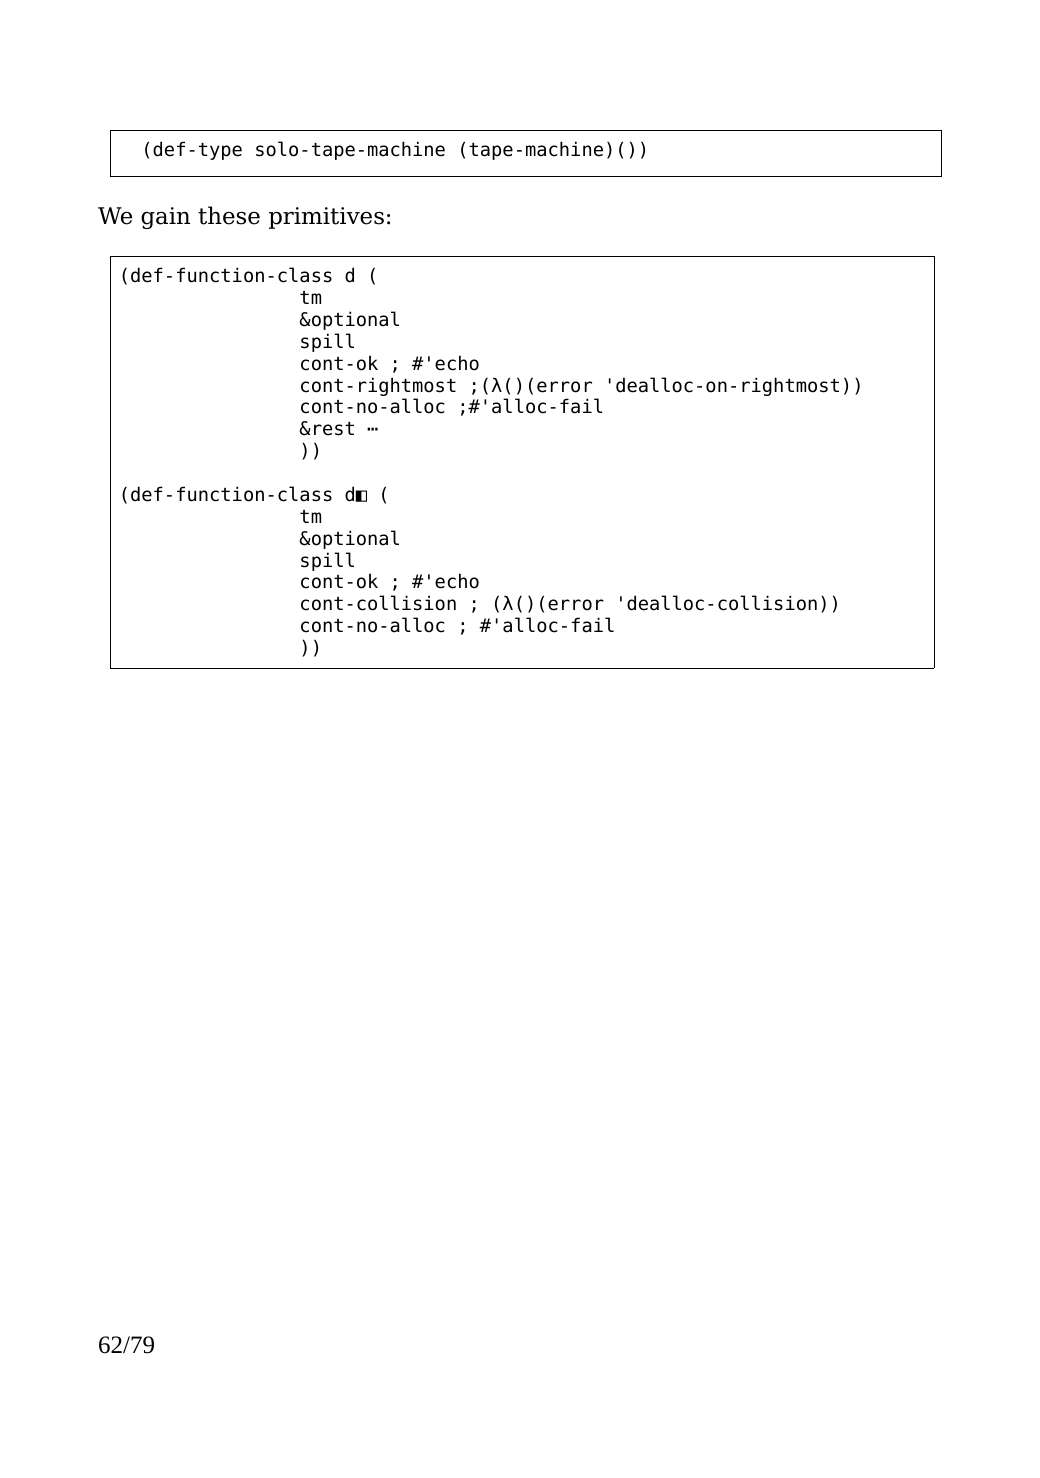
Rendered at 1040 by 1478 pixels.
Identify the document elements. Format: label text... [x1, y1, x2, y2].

text &rest ⋯ [119, 418, 925, 440]
text cont-no-alloc ; #'alloc-fail [119, 615, 925, 637]
text )) [119, 440, 925, 462]
text We gain these primitives: [98, 203, 914, 230]
text cont-collision ; (λ()(error 'dealloc-collision)) [119, 593, 925, 615]
text cont-no-alloc ;#'alloc-fail [119, 396, 925, 418]
text tm [119, 287, 925, 309]
text )) [119, 637, 925, 659]
text cont-rightmost ;(λ()(error 'dealloc-on-rightmost)) [119, 374, 925, 396]
text (def-function-class d◧ ( [119, 484, 925, 506]
text spill [119, 549, 925, 571]
text &optional [119, 528, 925, 549]
text &optional [119, 309, 925, 331]
text spill [119, 331, 925, 353]
text (def-type solo-tape-machine (tape-machine)()) [119, 139, 932, 161]
text tm [119, 506, 925, 528]
text cont-ok ; #'echo [119, 571, 925, 593]
text (def-function-class d ( [119, 265, 925, 287]
text cont-ok ; #'echo [119, 353, 925, 374]
